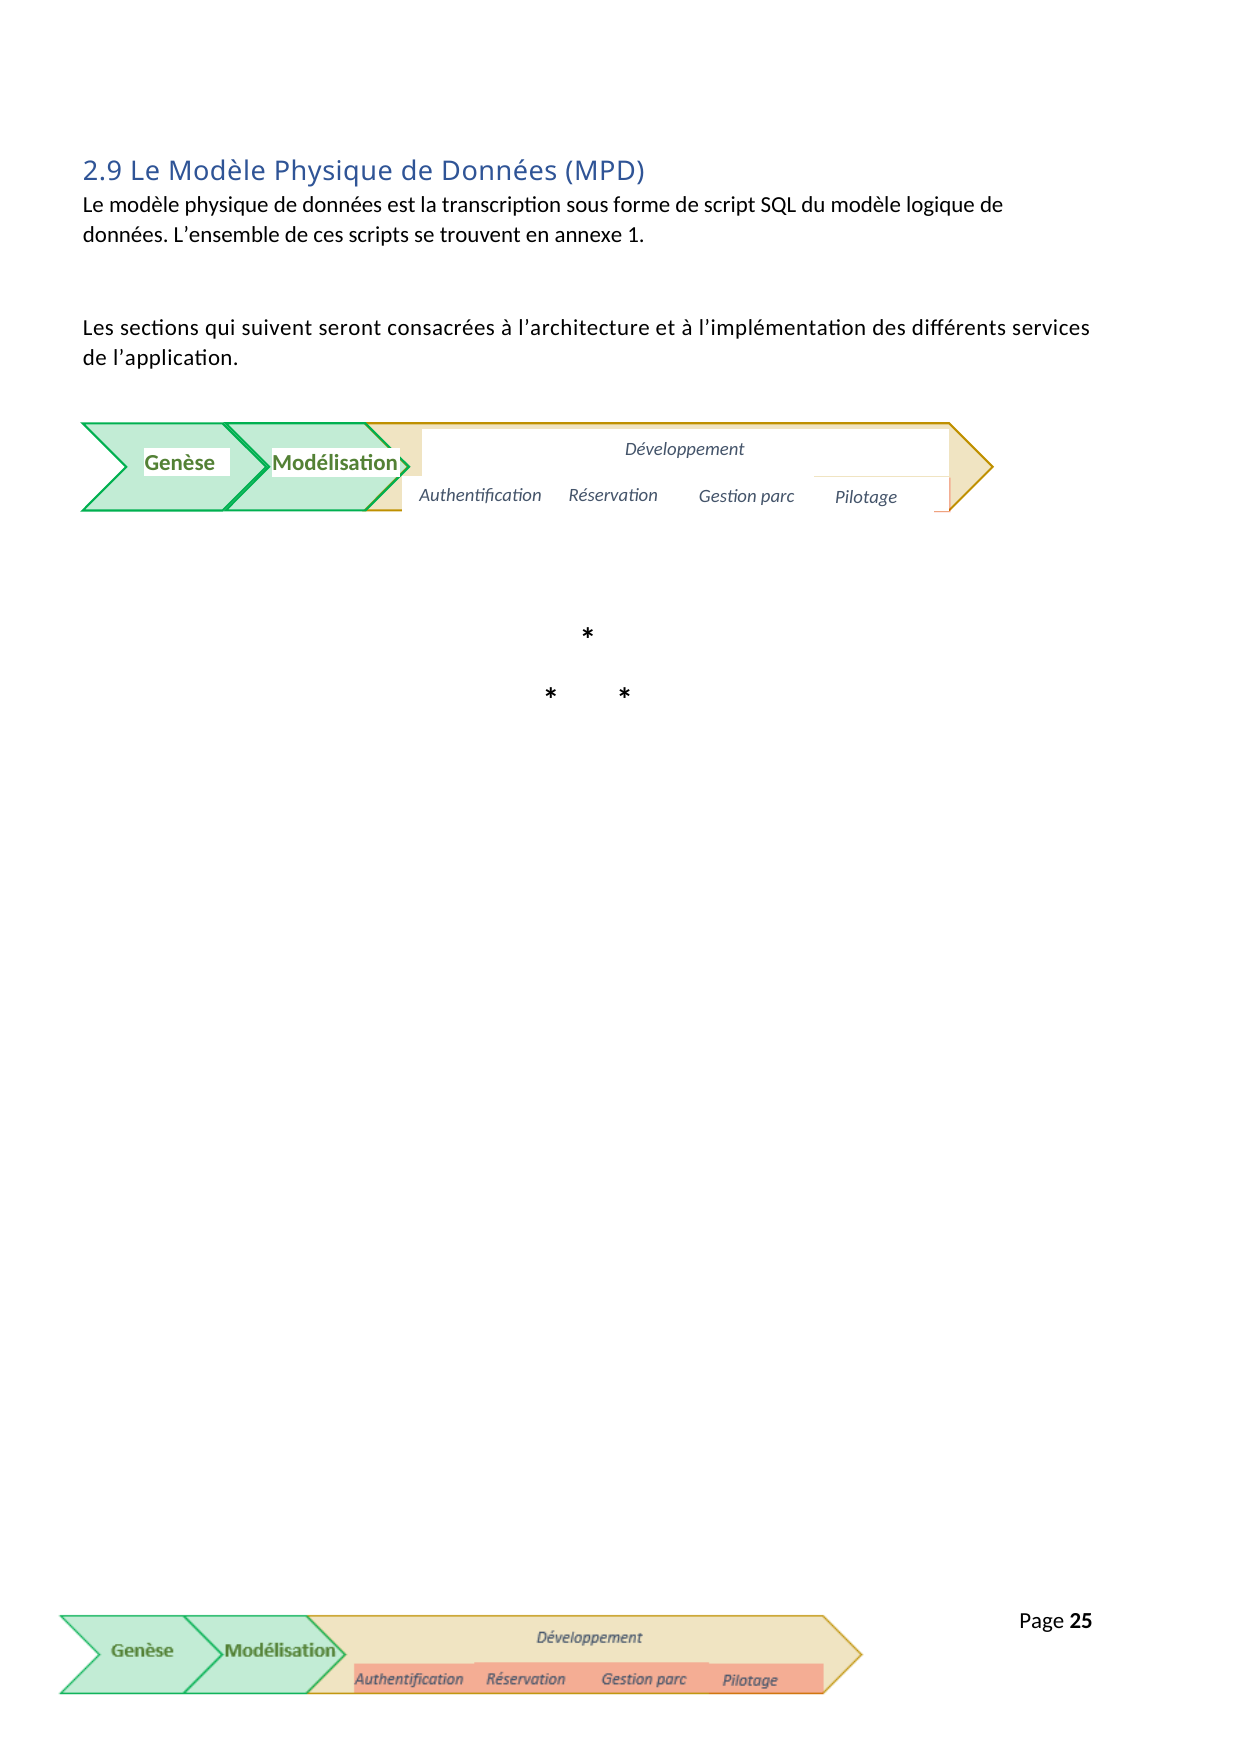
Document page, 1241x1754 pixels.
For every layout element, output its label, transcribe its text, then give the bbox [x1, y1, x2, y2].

text Les sections qui suivent seront consacrées à l’architecture et à l’implémentation des différents services de l’application. [83, 313, 1092, 371]
text Développement [437, 437, 934, 460]
text Réservation [561, 483, 667, 504]
text * [83, 619, 1092, 660]
text Gestion parc [695, 484, 799, 507]
text Modélisation [272, 448, 400, 476]
text * * [83, 678, 1092, 719]
text Pilotage [815, 485, 919, 508]
text Authentification [417, 483, 546, 506]
subtitle 2.9 Le Modèle Physique de Données (MPD) [83, 152, 1092, 189]
text Le modèle physique de données est la transcription sous forme de script SQL du modèle logique de données. L’ensemble de ces scripts se trouvent en annexe 1. [83, 191, 1092, 248]
text Genèse [144, 448, 230, 476]
